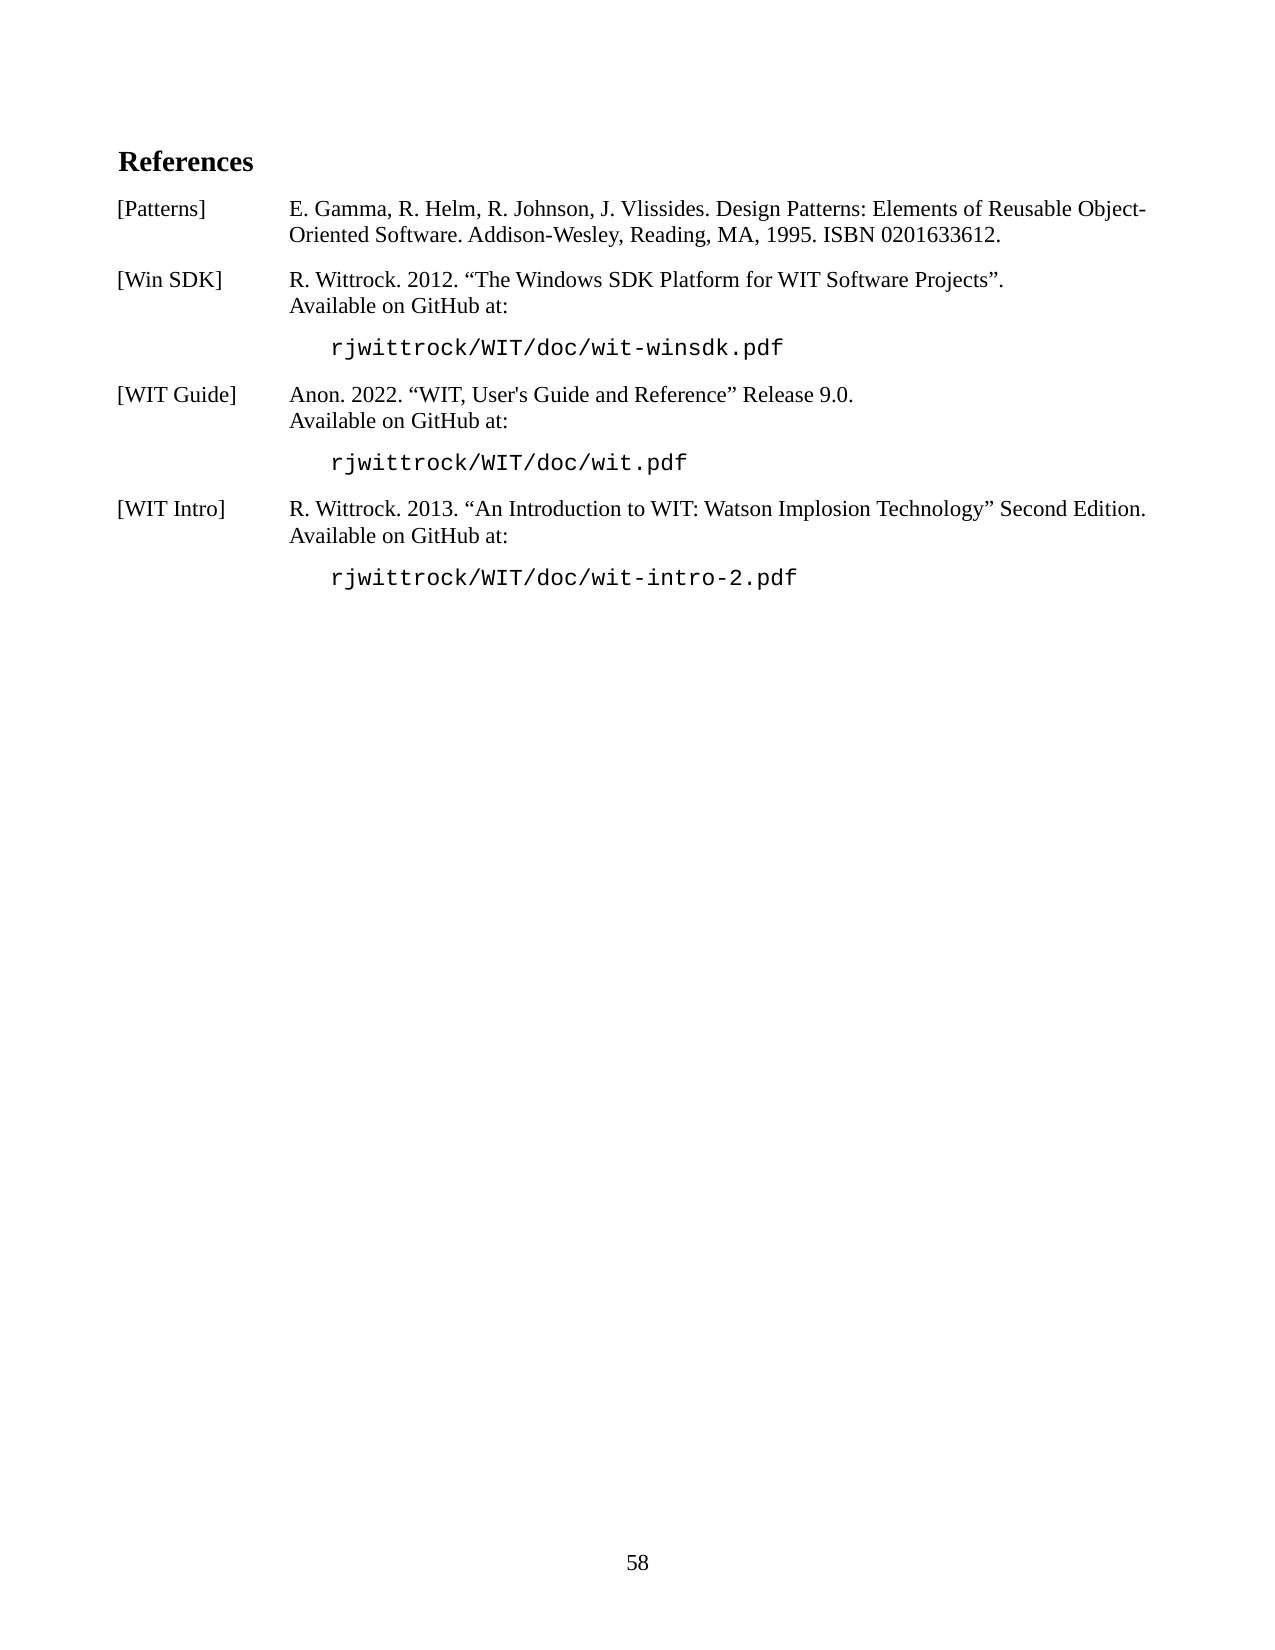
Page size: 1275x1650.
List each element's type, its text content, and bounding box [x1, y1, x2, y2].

text rjwittrock/WIT/doc/wit-intro-2.pdf [117, 566, 1157, 592]
text rjwittrock/WIT/doc/wit.pdf [117, 451, 1157, 477]
text [Patterns] E. Gamma, R. Helm, R. Johnson, J. Vlissides. Design Patterns: Elements of Reusable Object-Oriented Software. Addison-Wesley, Reading, MA, 1995. ISBN 0201633612. [117, 195, 1157, 248]
text rjwittrock/WIT/doc/wit-winsdk.pdf [117, 337, 1157, 363]
text [Win SDK] R. Wittrock. 2012. “The Windows SDK Platform for WIT Software Projects”. Available on GitHub at: [117, 266, 1157, 319]
text [WIT Guide] Anon. 2022. “WIT, User's Guide and Reference” Release 9.0. Available on GitHub at: [117, 381, 1157, 433]
text [WIT Intro] R. Wittrock. 2013. “An Introduction to WIT: Watson Implosion Technology” Second Edition. Available on GitHub at: [117, 495, 1157, 548]
subtitle References [118, 144, 1157, 177]
